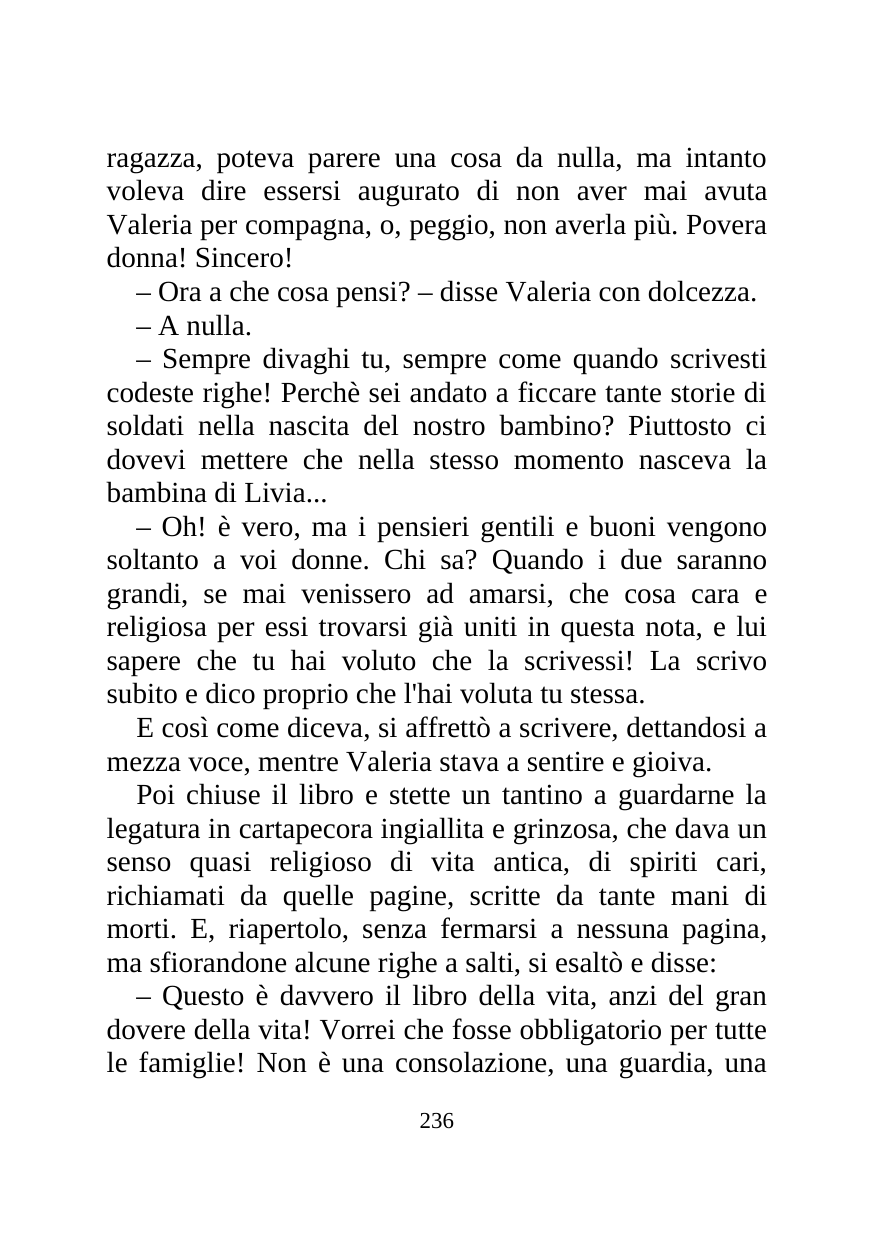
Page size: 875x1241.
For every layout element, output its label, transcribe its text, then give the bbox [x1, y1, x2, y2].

text – Questo è davvero il libro della vita, anzi del gran dovere della vita! Vorrei che fosse obbligatorio per tutte le famiglie! Non è una consolazione, una guardia, una [106, 978, 768, 1079]
text – Sempre divaghi tu, sempre come quando scrivesti codeste righe! Perchè sei andato a ficcare tante storie di soldati nella nascita del nostro bambino? Piuttosto ci dovevi mettere che nella stesso momento nasceva la bambina di Livia... [106, 341, 768, 509]
text – Ora a che cosa pensi? – disse Valeria con dolcezza. [106, 274, 768, 308]
text – A nulla. [106, 308, 768, 341]
text ragazza, poteva parere una cosa da nulla, ma intanto voleva dire essersi augurato di non aver mai avuta Valeria per compagna, o, peggio, non averla più. Povera donna! Sincero! [106, 140, 768, 274]
text – Oh! è vero, ma i pensieri gentili e buoni vengono soltanto a voi donne. Chi sa? Quando i due saranno grandi, se mai venissero ad amarsi, che cosa cara e religiosa per essi trovarsi già uniti in questa nota, e lui sapere che tu hai voluto che la scrivessi! La scrivo subito e dico proprio che l'hai voluta tu stessa. [106, 509, 768, 710]
text Poi chiuse il libro e stette un tantino a guardarne la legatura in cartapecora ingiallita e grinzosa, che dava un senso quasi religioso di vita antica, di spiriti cari, richiamati da quelle pagine, scritte da tante mani di morti. E, riapertolo, senza fermarsi a nessuna pagina, ma sfiorandone alcune righe a salti, si esaltò e disse: [106, 777, 768, 978]
text E così come diceva, si affrettò a scrivere, dettandosi a mezza voce, mentre Valeria stava a sentire e gioiva. [106, 710, 768, 777]
